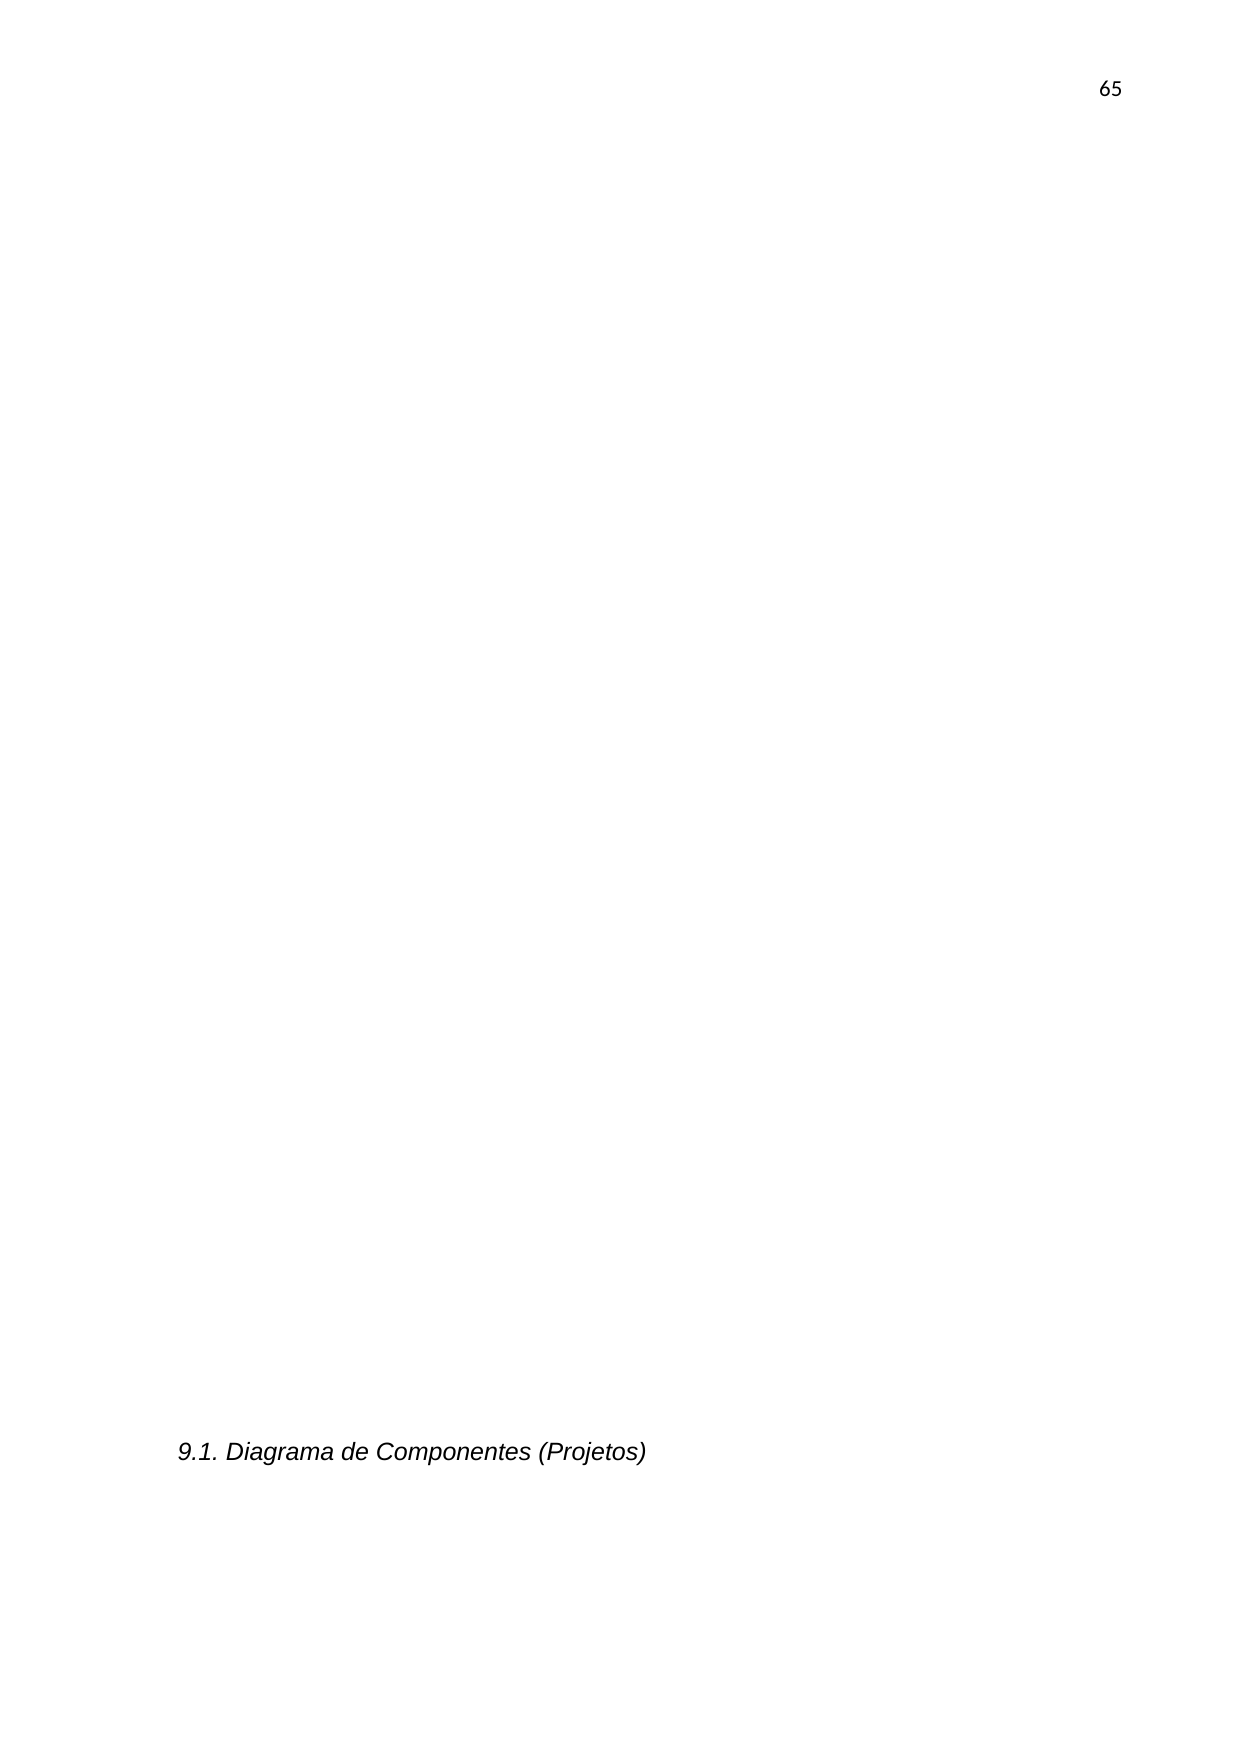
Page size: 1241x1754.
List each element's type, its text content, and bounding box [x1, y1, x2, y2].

text 9.1. Diagrama de Componentes (Projetos) [177, 1437, 1122, 1466]
